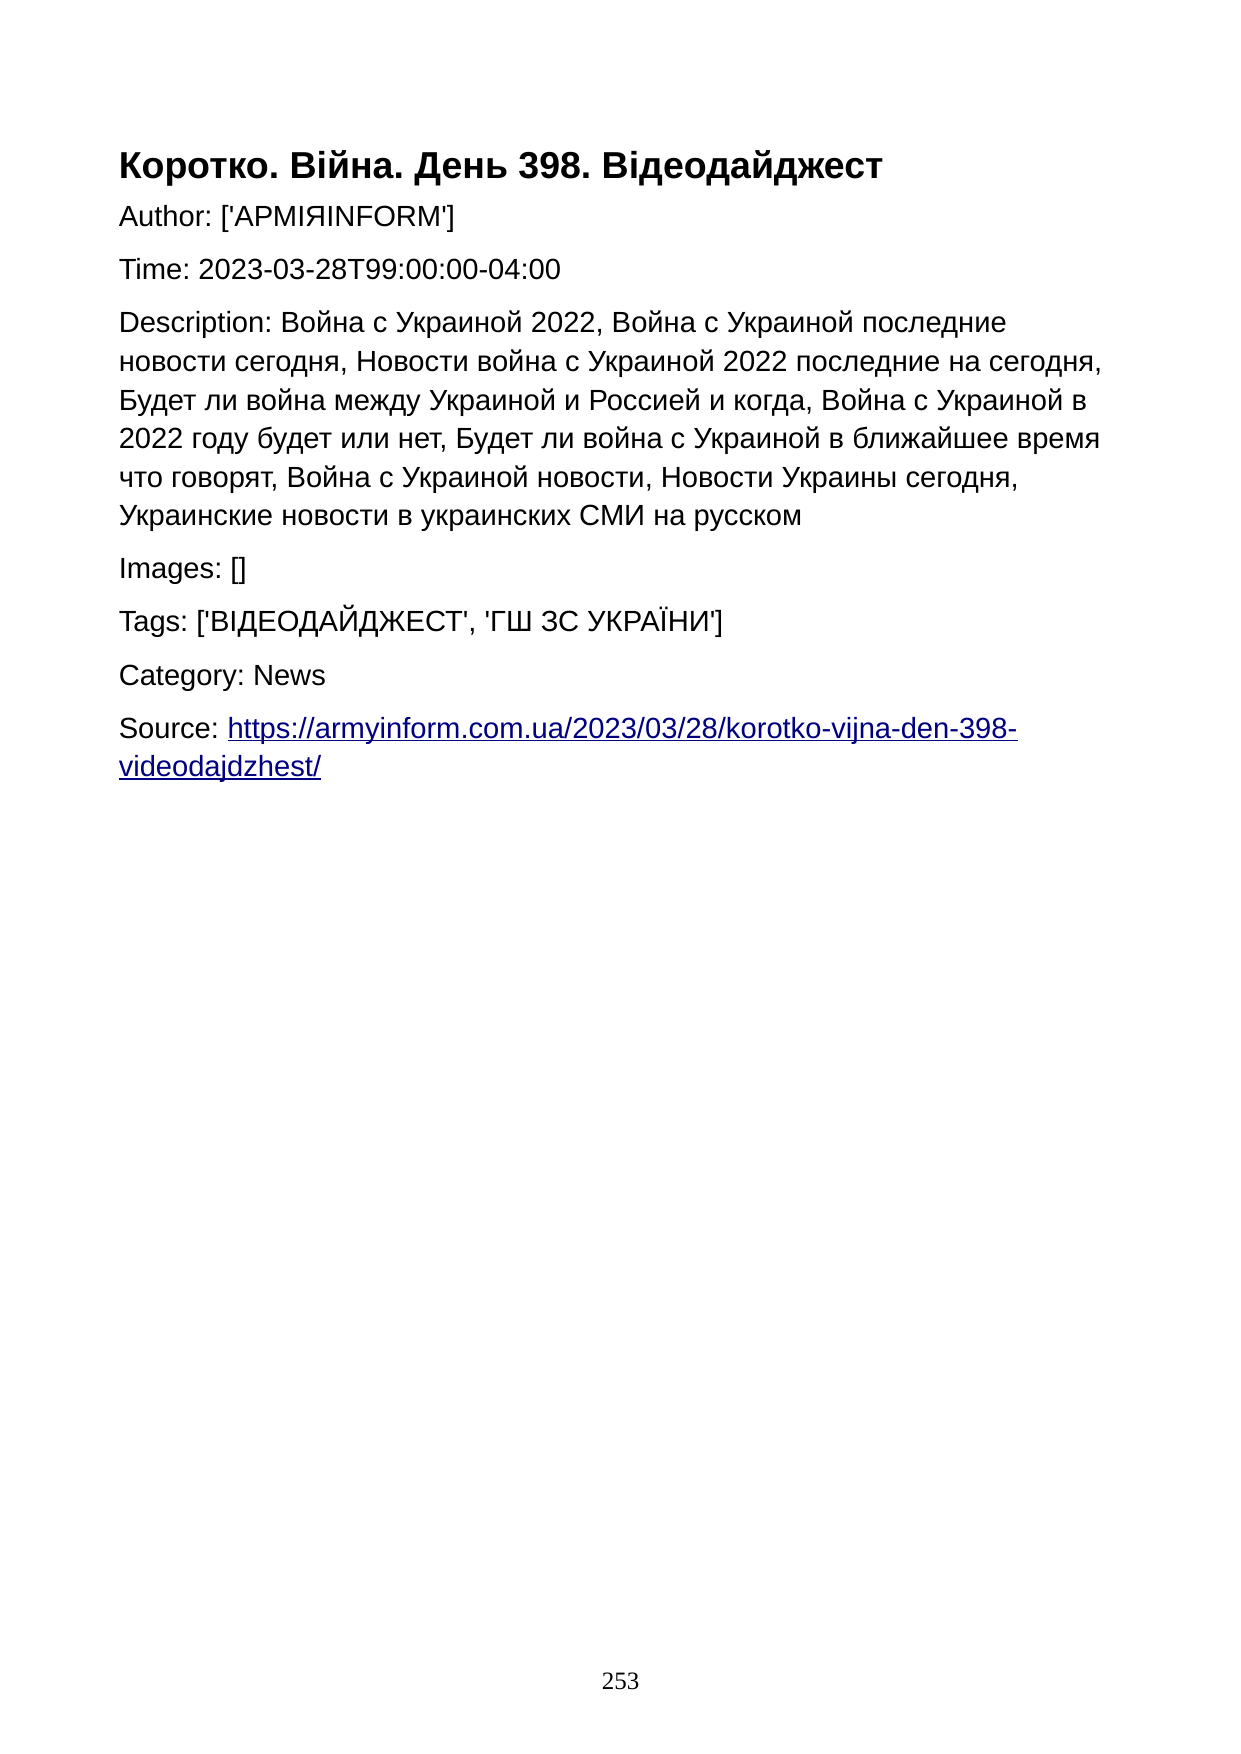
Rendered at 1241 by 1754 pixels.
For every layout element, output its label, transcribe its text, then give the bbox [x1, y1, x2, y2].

text Author: ['АРМІЯINFORM'] [118, 199, 1122, 233]
text Images: [] [118, 551, 1122, 585]
text Category: News [118, 657, 1122, 691]
subtitle Коротко. Війна. День 398. Відеодайджест [118, 143, 1122, 187]
text Tags: ['ВІДЕОДАЙДЖЕСТ', 'ГШ ЗС УКРАЇНИ'] [118, 604, 1122, 638]
text Description: Война с Украиной 2022, Война с Украиной последние новости сегодня, Новости война с Украиной 2022 последние на сегодня, Будет ли война между Украиной и Россией и когда, Война с Украиной в 2022 году будет или нет, Будет ли война с Украиной в ближайшее время что говорят, Война с Украиной новости, Новости Украины сегодня, Украинские новости в украинских СМИ на русском [118, 305, 1122, 532]
text Source: https://armyinform.com.ua/2023/03/28/korotko-vijna-den-398-videodajdzhest/ [118, 711, 1122, 783]
text Time: 2023-03-28T99:00:00-04:00 [118, 252, 1122, 286]
